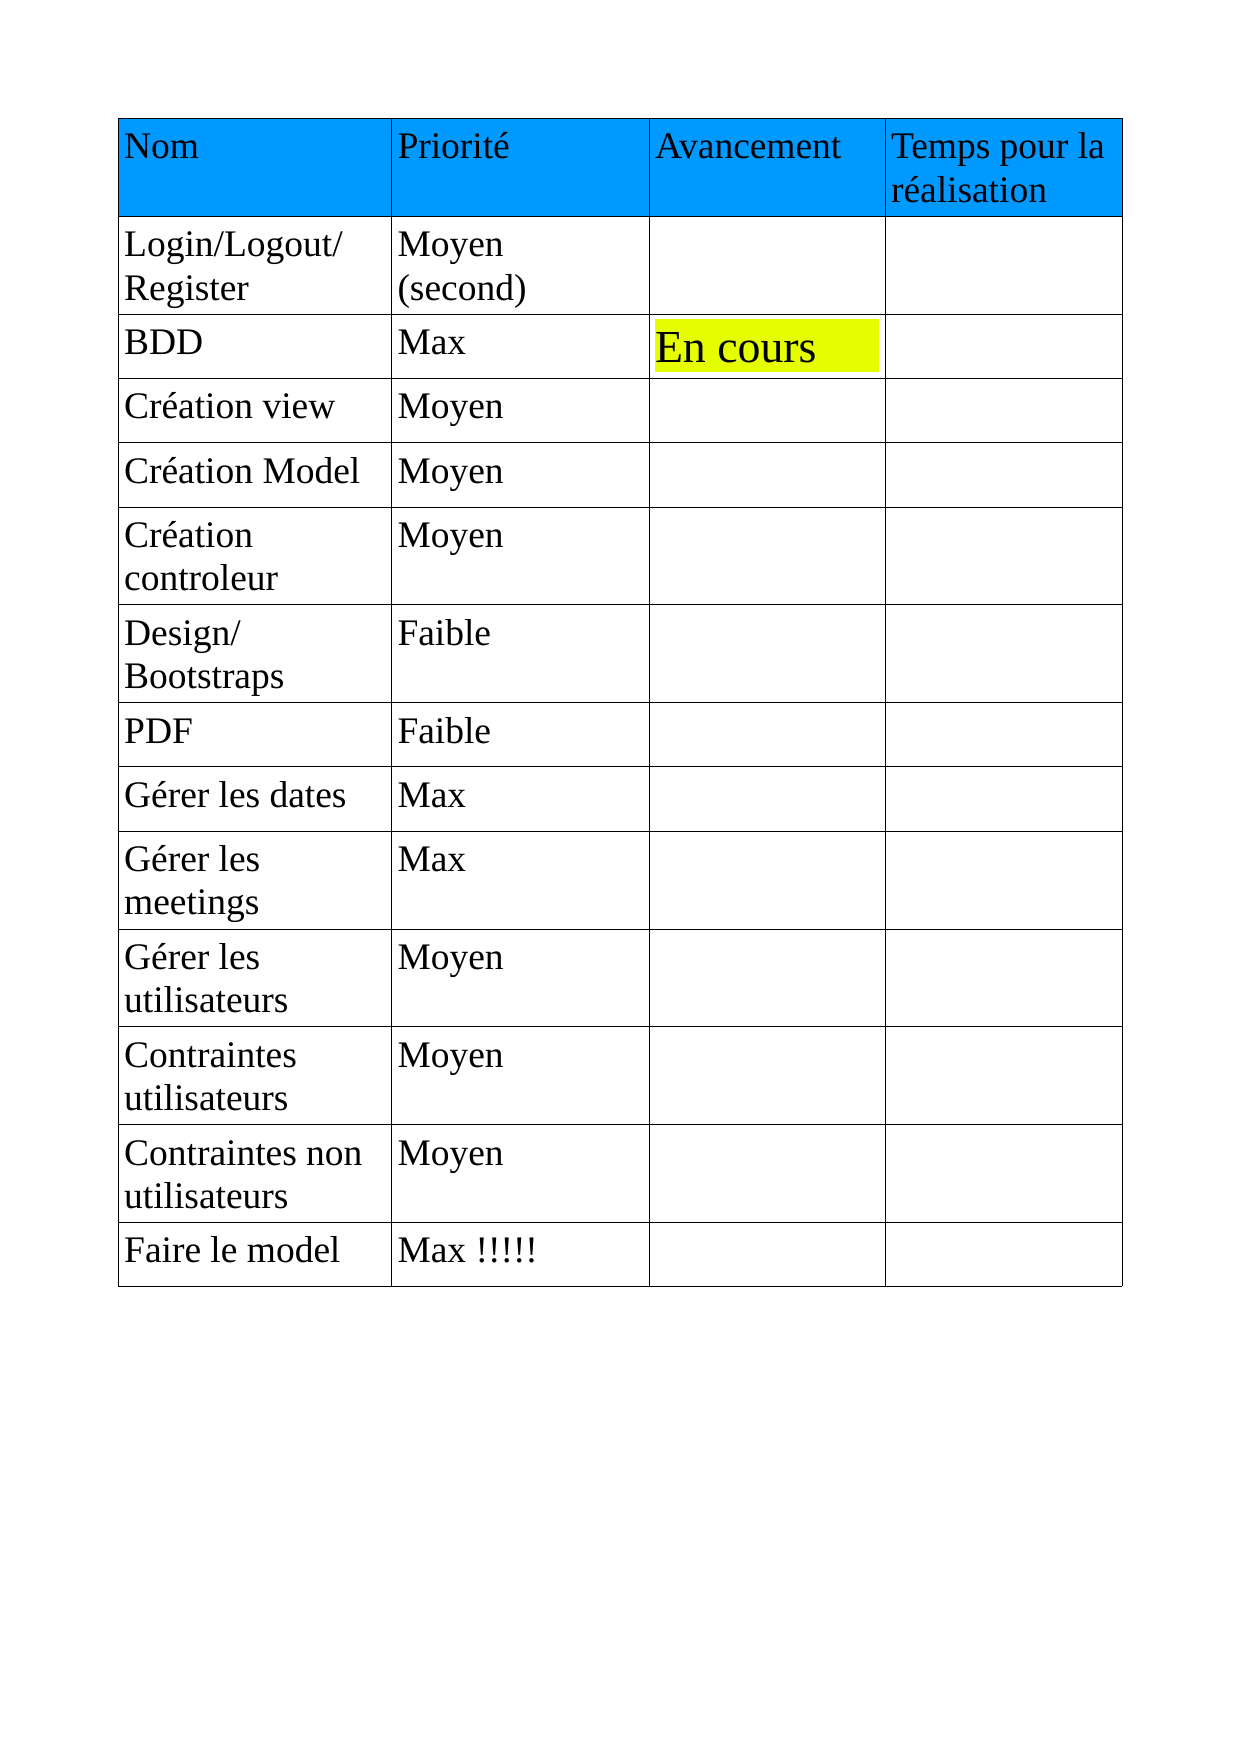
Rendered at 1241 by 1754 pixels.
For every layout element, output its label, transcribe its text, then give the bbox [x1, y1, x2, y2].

table_cell [886, 315, 1122, 378]
table_cell Moyen [392, 379, 649, 442]
table_cell [650, 508, 885, 604]
table_cell [886, 605, 1122, 702]
table_cell [650, 1125, 885, 1222]
table_cell En cours [650, 315, 885, 378]
table_cell Faible [392, 605, 649, 702]
table_cell Moyen (second) [392, 217, 649, 314]
table_cell [886, 703, 1122, 766]
table_cell [886, 379, 1122, 442]
table_cell Gérer les meetings [119, 832, 391, 928]
table_cell Max [392, 767, 649, 831]
table_cell Gérer les utilisateurs [119, 930, 391, 1026]
table_cell [650, 767, 885, 831]
table_cell Contraintes utilisateurs [119, 1027, 391, 1124]
table_cell [886, 1125, 1122, 1222]
table_cell [886, 443, 1122, 507]
table_cell [650, 443, 885, 507]
table_header Avancement [650, 119, 885, 216]
table_cell [650, 832, 885, 928]
table_cell [650, 605, 885, 702]
table_cell Contraintes non utilisateurs [119, 1125, 391, 1222]
table_cell [650, 1027, 885, 1124]
table_cell Création Model [119, 443, 391, 507]
table_cell Gérer les dates [119, 767, 391, 831]
table_cell Création view [119, 379, 391, 442]
table_header Nom [119, 119, 391, 216]
table_cell [650, 703, 885, 766]
table_cell Login/Logout/Register [119, 217, 391, 314]
table_header Temps pour la réalisation [886, 119, 1122, 216]
table_cell PDF [119, 703, 391, 766]
table_cell [886, 767, 1122, 831]
table_cell [886, 832, 1122, 928]
table_cell [650, 379, 885, 442]
table_cell [886, 1027, 1122, 1124]
table_cell Moyen [392, 508, 649, 604]
table_cell Moyen [392, 1027, 649, 1124]
table_cell Moyen [392, 930, 649, 1026]
table_cell Max [392, 832, 649, 928]
table_cell [886, 508, 1122, 604]
table_cell Moyen [392, 1125, 649, 1222]
table_cell [886, 930, 1122, 1026]
table_cell [650, 930, 885, 1026]
table_cell [650, 1223, 885, 1286]
table_cell [886, 217, 1122, 314]
table_cell Faible [392, 703, 649, 766]
table_cell Max !!!!! [392, 1223, 649, 1286]
table_cell Faire le model [119, 1223, 391, 1286]
table_cell [650, 217, 885, 314]
table_cell Moyen [392, 443, 649, 507]
table_cell Création controleur [119, 508, 391, 604]
table_cell [886, 1223, 1122, 1286]
table_header Priorité [392, 119, 649, 216]
table_cell Design/ Bootstraps [119, 605, 391, 702]
table_cell BDD [119, 315, 391, 378]
table_cell Max [392, 315, 649, 378]
